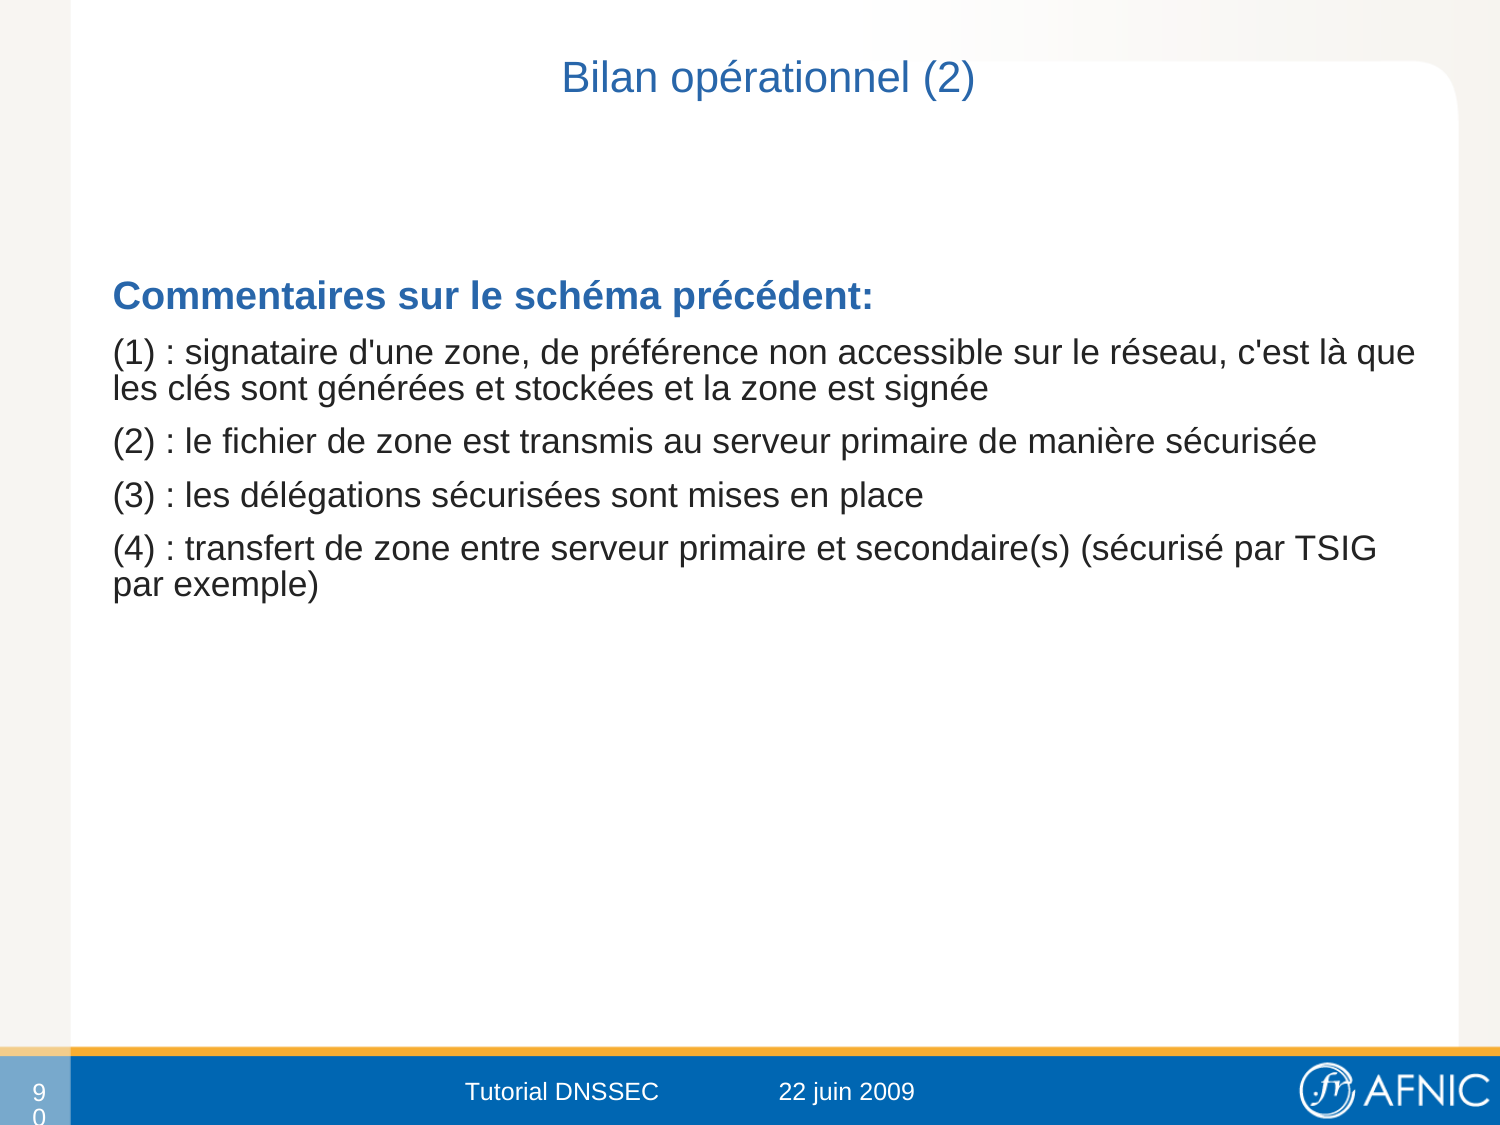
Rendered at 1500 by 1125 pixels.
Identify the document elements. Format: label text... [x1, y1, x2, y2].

list Commentaires sur le schéma précédent: (1) : signataire d'une zone, de préférence non accessible sur le réseau, c'est là que les clés sont générées et stockées et la zone est signée (2) : le fichier de zone est transmis au serveur primaire de manière sécurisée (3) : les délégations sécurisées sont mises en place (4) : transfert de zone entre serveur primaire et secondaire(s) (sécurisé par TSIG par exemple) [112, 266, 1426, 994]
title Bilan opérationnel (2) [112, 12, 1426, 138]
picture [0, 0, 1500, 1125]
picture [35, 1110, 43, 1124]
